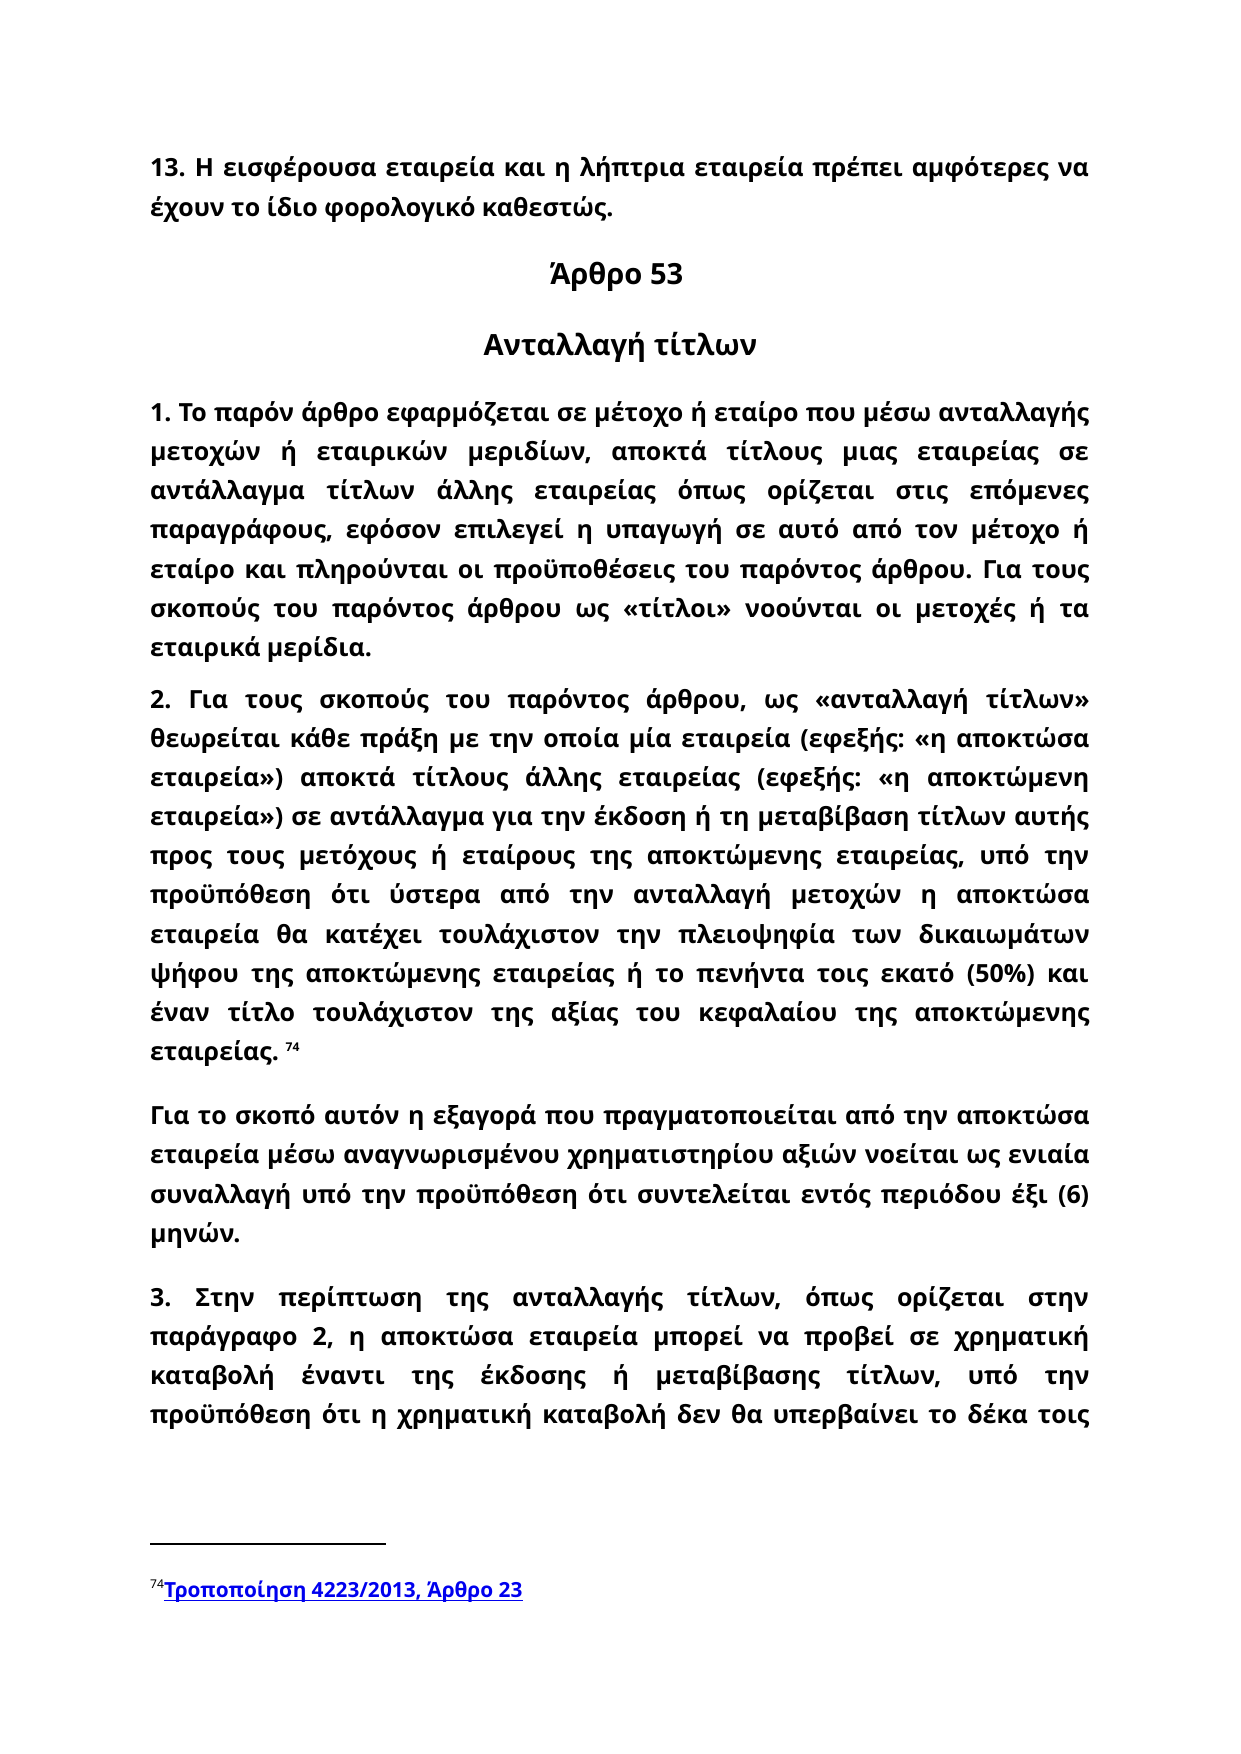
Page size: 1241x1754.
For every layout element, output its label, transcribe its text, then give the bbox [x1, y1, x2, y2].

text 1. Το παρόν άρθρο εφαρμόζεται σε μέτοχο ή εταίρο που μέσω ανταλλαγής μετοχών ή εταιρικών μεριδίων, αποκτά τίτλους μιας εταιρείας σε αντάλλαγμα τίτλων άλλης εταιρείας όπως ορίζεται στις επόμενες παραγράφους, εφόσον επιλεγεί η υπαγωγή σε αυτό από τον μέτοχο ή εταίρο και πληρούνται οι προϋποθέσεις του παρόντος άρθρου. Για τους σκοπούς του παρόντος άρθρου ως «τίτλοι» νοούνται οι μετοχές ή τα εταιρικά μερίδια. [150, 394, 1090, 664]
text 3. Στην περίπτωση της ανταλλαγής τίτλων, όπως ορίζεται στην παράγραφο 2, η αποκτώσα εταιρεία μπορεί να προβεί σε χρηματική καταβολή έναντι της έκδοσης ή μεταβίβασης τίτλων, υπό την προϋπόθεση ότι η χρηματική καταβολή δεν θα υπερβαίνει το δέκα τοις [150, 1279, 1090, 1431]
text 13. Η εισφέρουσα εταιρεία και η λήπτρια εταιρεία πρέπει αμφότερες να έχουν το ίδιο φορολογικό καθεστώς. [150, 150, 1090, 223]
subtitle Ανταλλαγή τίτλων [150, 324, 1090, 364]
text Για το σκοπό αυτόν η εξαγορά που πραγματοποιείται από την αποκτώσα εταιρεία μέσω αναγνωρισμένου χρηματιστηρίου αξιών νοείται ως ενιαία συναλλαγή υπό την προϋπόθεση ότι συντελείται εντός περιόδου έξι (6) μηνών. [150, 1098, 1090, 1249]
subtitle Άρθρο 53 [150, 253, 1090, 293]
text 2. Για τους σκοπούς του παρόντος άρθρου, ως «ανταλλαγή τίτλων» θεωρείται κάθε πράξη με την οποία μία εταιρεία (εφεξής: «η αποκτώσα εταιρεία») αποκτά τίτλους άλλης εταιρείας (εφεξής: «η αποκτώμενη εταιρεία») σε αντάλλαγμα για την έκδοση ή τη μεταβίβαση τίτλων αυτής προς τους μετόχους ή εταίρους της αποκτώμενης εταιρείας, υπό την προϋπόθεση ότι ύστερα από την ανταλλαγή μετοχών η αποκτώσα εταιρεία θα κατέχει τουλάχιστον την πλειοψηφία των δικαιωμάτων ψήφου της αποκτώμενης εταιρείας ή το πενήντα τοις εκατό (50%) και έναν τίτλο τουλάχιστον της αξίας του κεφαλαίου της αποκτώμενης εταιρείας. [150, 681, 1090, 1068]
text Τροποποίηση 4223/2013, Άρθρο 23 [150, 1576, 1090, 1604]
